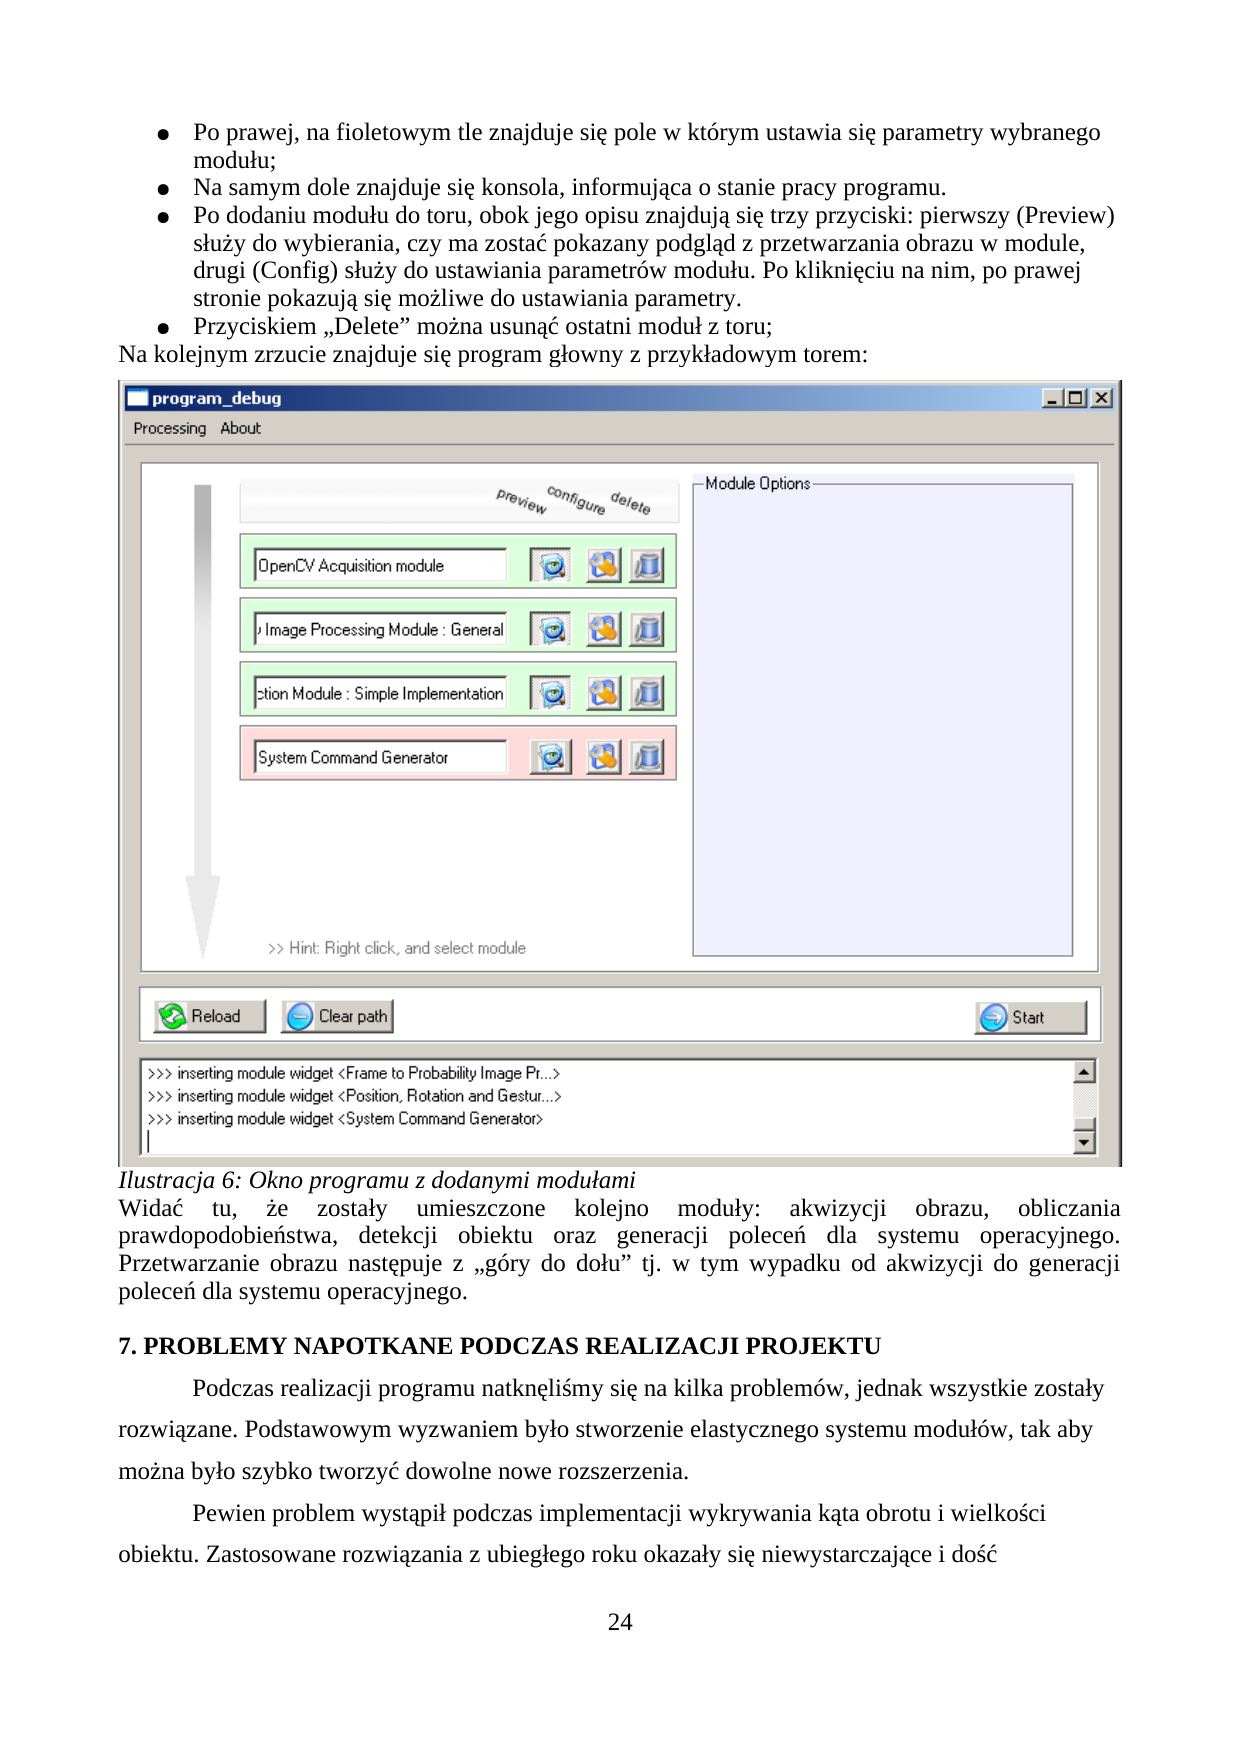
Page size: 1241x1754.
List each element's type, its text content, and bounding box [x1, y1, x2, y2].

list Po dodaniu modułu do toru, obok jego opisu znajdują się trzy przyciski: pierwszy (Preview) służy do wybierania, czy ma zostać pokazany podgląd z przetwarzania obrazu w module, drugi (Config) służy do ustawiania parametrów modułu. Po kliknięciu na nim, po prawej stronie pokazują się możliwe do ustawiania parametry. [156, 201, 1122, 312]
text 7. PROBLEMY NAPOTKANE PODCZAS REALIZACJI PROJEKTU [118, 1332, 1122, 1360]
text Widać tu, że zostały umieszczone kolejno moduły: akwizycji obrazu, obliczania prawdopodobieństwa, detekcji obiektu oraz generacji poleceń dla systemu operacyjnego. Przetwarzanie obrazu następuje z „góry do dołu” tj. w tym wypadku od akwizycji do generacji poleceń dla systemu operacyjnego. [118, 1194, 1122, 1305]
text Ilustracja 6: Okno programu z dodanymi modułami [118, 1167, 1122, 1194]
list Na samym dole znajduje się konsola, informująca o stanie pracy programu. [156, 173, 1122, 201]
text Na kolejnym zrzucie znajduje się program głowny z przykładowym torem: [118, 340, 1122, 367]
text [118, 367, 1122, 380]
text Podczas realizacji programu natknęliśmy się na kilka problemów, jednak wszystkie zostały rozwiązane. Podstawowym wyzwaniem było stworzenie elastycznego systemu modułów, tak aby można było szybko tworzyć dowolne nowe rozszerzenia. [118, 1374, 1122, 1485]
list Po prawej, na fioletowym tle znajduje się pole w którym ustawia się parametry wybranego modułu; [156, 118, 1122, 173]
list Przyciskiem „Delete” można usunąć ostatni moduł z toru; [156, 312, 1122, 340]
text Pewien problem wystąpił podczas implementacji wykrywania kąta obrotu i wielkości obiektu. Zastosowane rozwiązania z ubiegłego roku okazały się niewystarczające i dość [118, 1499, 1122, 1568]
